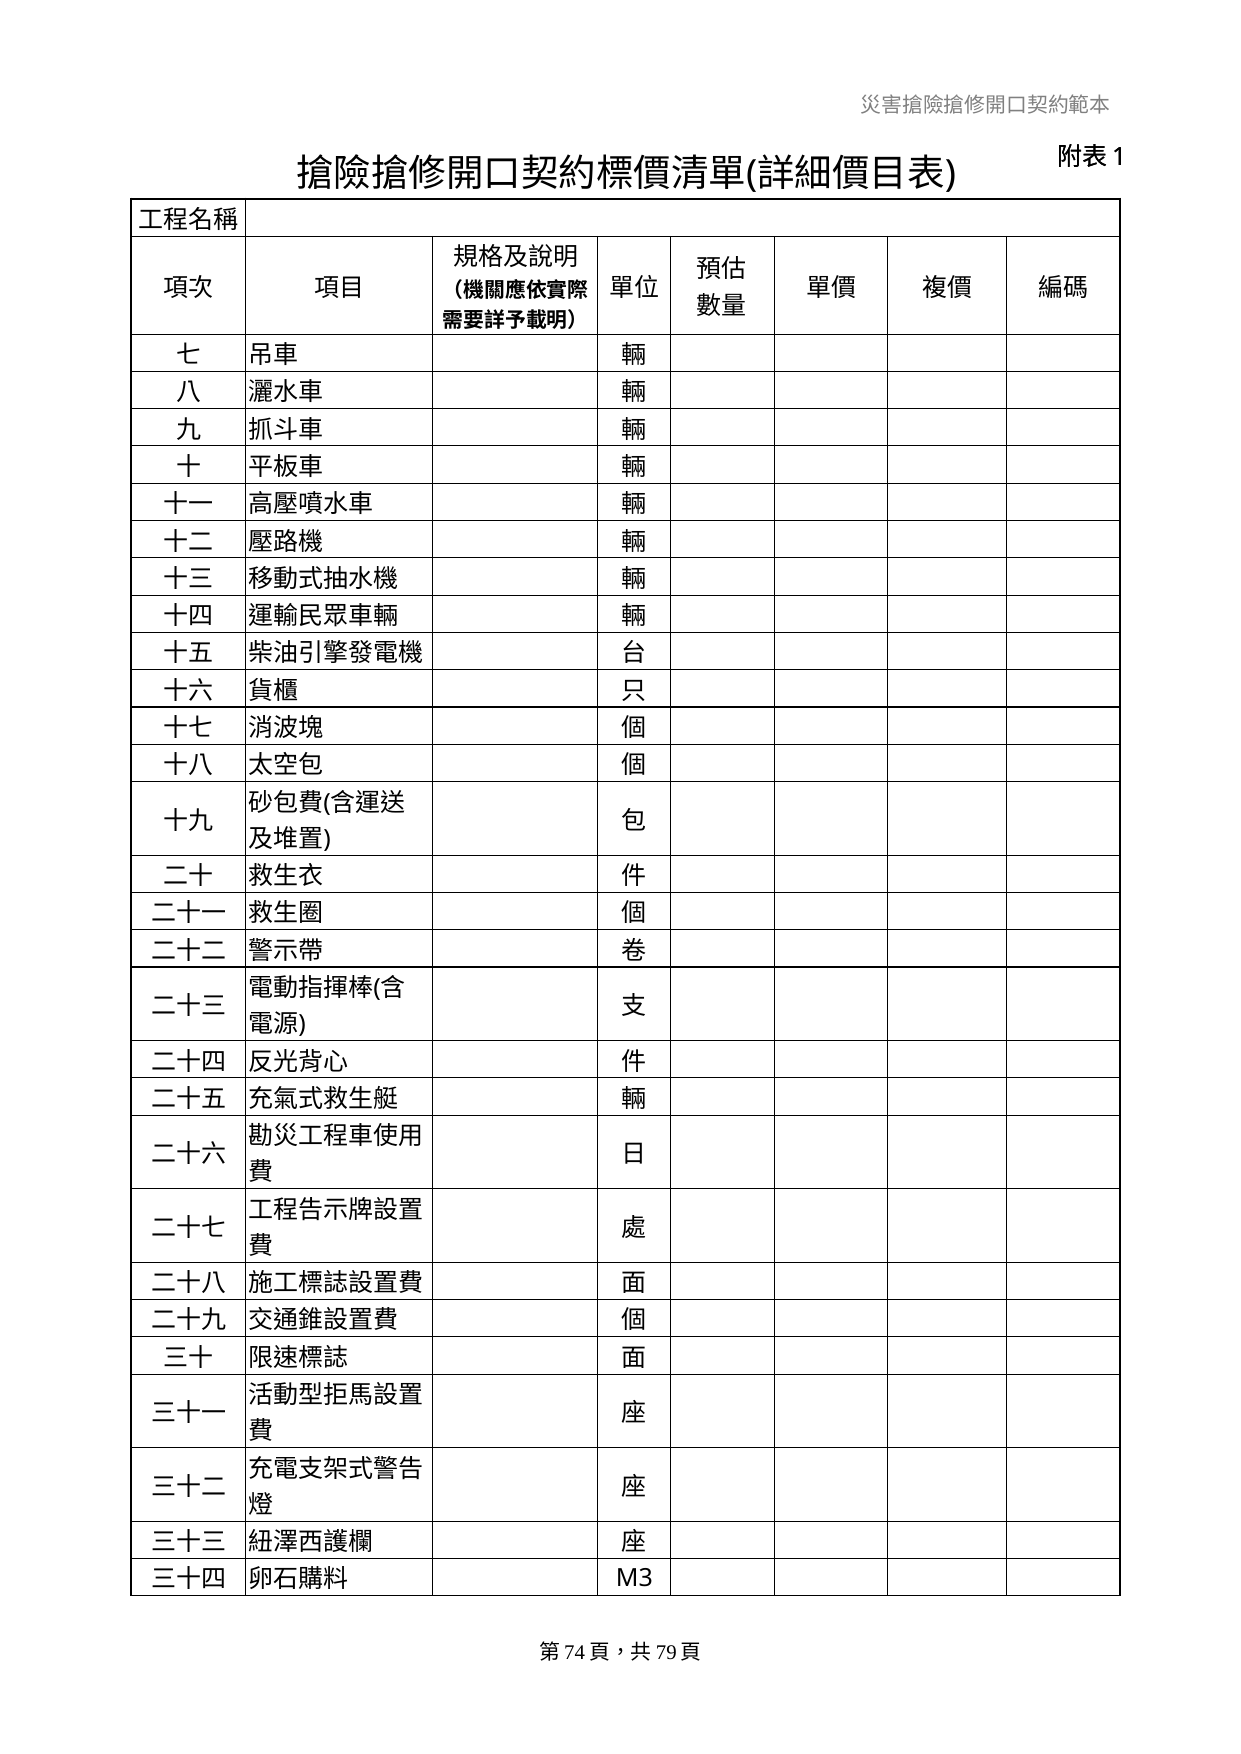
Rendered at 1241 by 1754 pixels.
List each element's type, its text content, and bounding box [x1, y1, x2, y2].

table_cell [775, 745, 887, 781]
table_cell [433, 1448, 597, 1521]
table_cell 輛 [598, 446, 670, 483]
table_cell [888, 670, 1006, 706]
table_cell [246, 200, 1119, 236]
table_cell [433, 856, 597, 892]
table_cell [775, 1559, 887, 1595]
table_cell 二十三 [132, 968, 245, 1040]
table_cell [1007, 484, 1119, 520]
table_cell [671, 1448, 774, 1521]
table_cell [775, 633, 887, 669]
table_cell 十六 [132, 670, 245, 706]
table_cell 工程告示牌設置費 [246, 1189, 432, 1262]
table_cell 十五 [132, 633, 245, 669]
table_cell 七 [132, 335, 245, 371]
table_cell 十七 [132, 708, 245, 744]
table_cell 包 [598, 782, 670, 854]
table_cell [888, 1189, 1006, 1262]
table_cell [671, 782, 774, 854]
table_cell 個 [598, 1300, 670, 1336]
table_cell [671, 1300, 774, 1336]
table_cell [888, 1116, 1006, 1188]
table_cell [775, 1375, 887, 1447]
table_cell 電動指揮棒(含電源) [246, 968, 432, 1040]
table_cell [433, 1300, 597, 1336]
table_cell [888, 1263, 1006, 1299]
table_cell [775, 856, 887, 892]
table_cell [433, 968, 597, 1040]
table_cell [775, 596, 887, 632]
table_cell [671, 596, 774, 632]
table_cell 平板車 [246, 446, 432, 483]
table_cell [775, 1116, 887, 1188]
table_cell 限速標誌 [246, 1337, 432, 1373]
table_cell 二十八 [132, 1263, 245, 1299]
table_cell [433, 782, 597, 854]
table_cell [433, 484, 597, 520]
table_cell [775, 670, 887, 706]
table_cell [888, 782, 1006, 854]
table_cell 個 [598, 745, 670, 781]
table_cell [1007, 335, 1119, 371]
table_cell [433, 1375, 597, 1447]
table_cell 施工標誌設置費 [246, 1263, 432, 1299]
table_cell [671, 1116, 774, 1188]
table_cell 卵石購料 [246, 1559, 432, 1595]
table_cell [671, 1041, 774, 1077]
table_cell 座 [598, 1448, 670, 1521]
table_cell [888, 1041, 1006, 1077]
table_cell 件 [598, 1041, 670, 1077]
table_cell [671, 409, 774, 445]
table_cell 編碼 [1007, 237, 1119, 333]
table_cell [671, 372, 774, 408]
table_cell [888, 856, 1006, 892]
table_cell 三十三 [132, 1522, 245, 1558]
table_cell 項次 [132, 237, 245, 333]
table_cell [888, 596, 1006, 632]
table_cell [433, 1263, 597, 1299]
table_cell [1007, 782, 1119, 854]
table_cell [1007, 1522, 1119, 1558]
table_cell [1007, 596, 1119, 632]
table_cell 件 [598, 856, 670, 892]
table_cell 太空包 [246, 745, 432, 781]
table_cell [1007, 856, 1119, 892]
table_cell [433, 670, 597, 706]
table_cell 座 [598, 1522, 670, 1558]
table_cell [775, 1522, 887, 1558]
table_cell 二十 [132, 856, 245, 892]
table_cell [1007, 1375, 1119, 1447]
table_cell 十一 [132, 484, 245, 520]
table_cell [775, 1448, 887, 1521]
table_cell 警示帶 [246, 930, 432, 966]
table_cell [671, 670, 774, 706]
table_cell [888, 558, 1006, 594]
table_cell [888, 521, 1006, 557]
table_cell [433, 633, 597, 669]
table_cell [775, 893, 887, 929]
table_cell 高壓噴水車 [246, 484, 432, 520]
table_cell [888, 1559, 1006, 1595]
table_cell [1007, 1041, 1119, 1077]
table_cell 輛 [598, 1078, 670, 1114]
table_cell [775, 930, 887, 966]
table_cell [1007, 670, 1119, 706]
table_cell [888, 409, 1006, 445]
table_cell M3 [598, 1559, 670, 1595]
table_cell [888, 745, 1006, 781]
table_cell 抓斗車 [246, 409, 432, 445]
table_cell 灑水車 [246, 372, 432, 408]
table_cell [888, 1078, 1006, 1114]
table_cell 輛 [598, 335, 670, 371]
table_cell 二十四 [132, 1041, 245, 1077]
table_cell 二十九 [132, 1300, 245, 1336]
table_cell 反光背心 [246, 1041, 432, 1077]
table_cell [775, 409, 887, 445]
table_cell 九 [132, 409, 245, 445]
table_cell [1007, 1116, 1119, 1188]
table_cell [775, 1263, 887, 1299]
table_cell [671, 930, 774, 966]
table_cell [1007, 409, 1119, 445]
table_cell 柴油引擎發電機 [246, 633, 432, 669]
table_cell 三十一 [132, 1375, 245, 1447]
table_cell 個 [598, 893, 670, 929]
table_cell [671, 335, 774, 371]
table_cell 面 [598, 1263, 670, 1299]
table_cell 壓路機 [246, 521, 432, 557]
table_cell [1007, 968, 1119, 1040]
table_cell [1007, 893, 1119, 929]
table_cell [433, 335, 597, 371]
table_cell [671, 633, 774, 669]
table_cell [433, 409, 597, 445]
table_cell 十四 [132, 596, 245, 632]
table_cell [1007, 930, 1119, 966]
table_cell 輛 [598, 409, 670, 445]
table_cell [1007, 1337, 1119, 1373]
table_cell 工程名稱 [132, 200, 245, 236]
table_cell 十三 [132, 558, 245, 594]
table_cell [671, 1337, 774, 1373]
table_cell 活動型拒馬設置費 [246, 1375, 432, 1447]
table_cell 充氣式救生艇 [246, 1078, 432, 1114]
table_cell 複價 [888, 237, 1006, 333]
table_cell [888, 446, 1006, 483]
table_cell [433, 521, 597, 557]
table_cell 輛 [598, 596, 670, 632]
table_cell 貨櫃 [246, 670, 432, 706]
table_cell 面 [598, 1337, 670, 1373]
table_cell [671, 1559, 774, 1595]
table_cell [775, 335, 887, 371]
table_cell 個 [598, 708, 670, 744]
table_cell [888, 968, 1006, 1040]
table_cell [775, 708, 887, 744]
table_cell [775, 1041, 887, 1077]
table_cell [1007, 558, 1119, 594]
table_cell 三十二 [132, 1448, 245, 1521]
table_cell 十 [132, 446, 245, 483]
table_cell [888, 1337, 1006, 1373]
table_cell [888, 484, 1006, 520]
table_cell [433, 1189, 597, 1262]
table_cell [1007, 446, 1119, 483]
table_cell [888, 1300, 1006, 1336]
table_cell 交通錐設置費 [246, 1300, 432, 1336]
table_cell [888, 1375, 1006, 1447]
table_cell [433, 446, 597, 483]
table_cell [433, 558, 597, 594]
table_cell [1007, 1559, 1119, 1595]
table_cell 運輸民眾車輛 [246, 596, 432, 632]
table_cell 吊車 [246, 335, 432, 371]
table_cell [671, 484, 774, 520]
table_cell [775, 1337, 887, 1373]
table_cell [433, 1337, 597, 1373]
table_cell 日 [598, 1116, 670, 1188]
table_cell 輛 [598, 521, 670, 557]
table_cell [433, 893, 597, 929]
table_cell [1007, 708, 1119, 744]
table_cell 台 [598, 633, 670, 669]
table_cell [775, 521, 887, 557]
table_cell 輛 [598, 372, 670, 408]
table_cell [775, 372, 887, 408]
table_cell [1007, 372, 1119, 408]
table_cell 輛 [598, 558, 670, 594]
table_cell [775, 782, 887, 854]
table_cell [433, 372, 597, 408]
table_cell 座 [598, 1375, 670, 1447]
table_header 搶險搶修開口契約標價清單(詳細價目表) [131, 143, 1120, 197]
table_cell [775, 484, 887, 520]
table_cell 救生衣 [246, 856, 432, 892]
table_cell [671, 968, 774, 1040]
table_cell 三十四 [132, 1559, 245, 1595]
table_cell [775, 1189, 887, 1262]
table_cell 十二 [132, 521, 245, 557]
table_cell [433, 745, 597, 781]
table_cell [433, 1559, 597, 1595]
table_cell [433, 596, 597, 632]
table_cell 二十一 [132, 893, 245, 929]
table_cell [433, 1041, 597, 1077]
table_cell [433, 708, 597, 744]
table_cell 三十 [132, 1337, 245, 1373]
table_cell [775, 446, 887, 483]
table_cell [1007, 1189, 1119, 1262]
table_cell 只 [598, 670, 670, 706]
table_cell [433, 930, 597, 966]
table_cell 處 [598, 1189, 670, 1262]
table_cell [671, 1078, 774, 1114]
table_cell [671, 856, 774, 892]
table_cell 規格及說明 （機關應依實際需要詳予載明） [433, 237, 597, 333]
table_cell 支 [598, 968, 670, 1040]
table_cell [1007, 1263, 1119, 1299]
table_cell [671, 745, 774, 781]
table_cell [775, 1078, 887, 1114]
table_cell [433, 1078, 597, 1114]
table_cell 二十二 [132, 930, 245, 966]
table_cell 項目 [246, 237, 432, 333]
table_cell [671, 1375, 774, 1447]
table_cell [433, 1522, 597, 1558]
table_cell 勘災工程車使用費 [246, 1116, 432, 1188]
table_cell [1007, 1448, 1119, 1521]
table_cell 充電支架式警告燈 [246, 1448, 432, 1521]
table_cell [1007, 745, 1119, 781]
table_cell [1007, 521, 1119, 557]
table_cell 救生圈 [246, 893, 432, 929]
table_cell [888, 1448, 1006, 1521]
table_cell 消波塊 [246, 708, 432, 744]
table_cell 移動式抽水機 [246, 558, 432, 594]
table_cell 單價 [775, 237, 887, 333]
table_cell [671, 446, 774, 483]
table_cell 十九 [132, 782, 245, 854]
table_cell [888, 708, 1006, 744]
table_cell [671, 558, 774, 594]
table_cell [775, 968, 887, 1040]
table_cell [433, 1116, 597, 1188]
table_cell [671, 521, 774, 557]
table_cell 紐澤西護欄 [246, 1522, 432, 1558]
table_cell [671, 893, 774, 929]
table_cell [888, 930, 1006, 966]
table_cell [671, 1263, 774, 1299]
table_cell [1007, 633, 1119, 669]
table_cell [671, 1522, 774, 1558]
table_cell 卷 [598, 930, 670, 966]
table_cell 二十五 [132, 1078, 245, 1114]
table_cell [671, 1189, 774, 1262]
table_cell [888, 1522, 1006, 1558]
table_cell 十八 [132, 745, 245, 781]
table_cell [888, 335, 1006, 371]
table_cell [888, 893, 1006, 929]
table_cell [888, 372, 1006, 408]
table_cell 二十七 [132, 1189, 245, 1262]
table_cell [775, 1300, 887, 1336]
table_cell 輛 [598, 484, 670, 520]
table_cell 二十六 [132, 1116, 245, 1188]
table_cell 八 [132, 372, 245, 408]
table_cell 單位 [598, 237, 670, 333]
table_cell [671, 708, 774, 744]
table_cell [1007, 1300, 1119, 1336]
table_cell 砂包費(含運送及堆置) [246, 782, 432, 854]
table_cell [888, 633, 1006, 669]
table_cell [1007, 1078, 1119, 1114]
table_cell 預估數量 [671, 237, 774, 333]
table_cell [775, 558, 887, 594]
